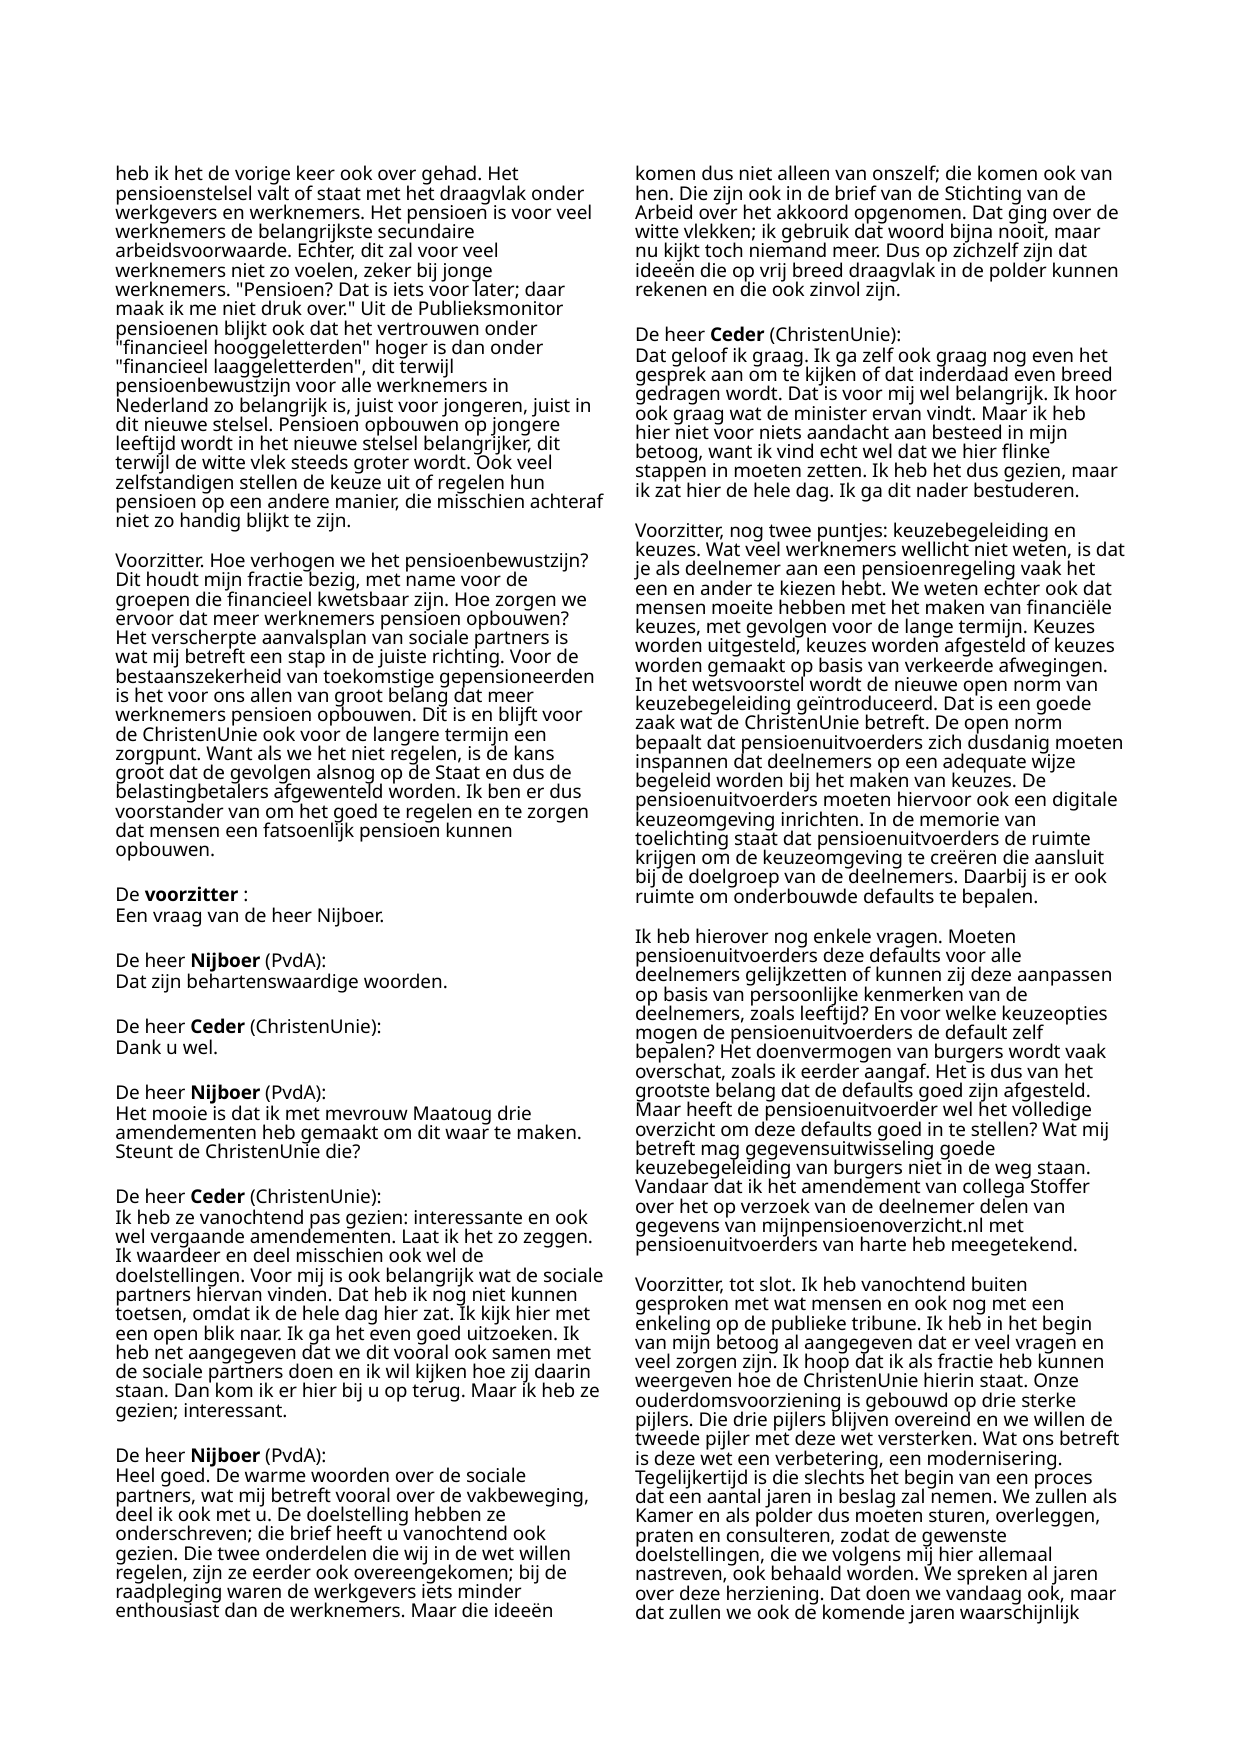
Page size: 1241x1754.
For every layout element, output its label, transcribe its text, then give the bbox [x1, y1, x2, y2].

text De heer Ceder (ChristenUnie): [115, 1183, 605, 1209]
text Dat geloof ik graag. Ik ga zelf ook graag nog even het gesprek aan om te kijken of dat inderdaad even breed gedragen wordt. Dat is voor mij wel belangrijk. Ik hoor ook graag wat de minister ervan vindt. Maar ik heb hier niet voor niets aandacht aan besteed in mijn betoog, want ik vind echt wel dat we hier flinke stappen in moeten zetten. Ik heb het dus gezien, maar ik zat hier de hele dag. Ik ga dit nader bestuderen. [635, 347, 1125, 501]
text Heel goed. De warme woorden over de sociale partners, wat mij betreft vooral over de vakbeweging, deel ik ook met u. De doelstelling hebben ze onderschreven; die brief heeft u vanochtend ook gezien. Die twee onderdelen die wij in de wet willen regelen, zijn ze eerder ook overeengekomen; bij de raadpleging waren de werkgevers iets minder enthousiast dan de werknemers. Maar die ideeën [115, 1467, 605, 1622]
text De heer Nijboer (PvdA): [115, 1442, 605, 1467]
text Het mooie is dat ik met mevrouw Maatoug drie amendementen heb gemaakt om dit waar te maken. Steunt de ChristenUnie die? [115, 1104, 605, 1162]
text De heer Nijboer (PvdA): [115, 1079, 605, 1104]
text Dank u wel. [115, 1039, 605, 1058]
text heb ik het de vorige keer ook over gehad. Het pensioenstelsel valt of staat met het draagvlak onder werkgevers en werknemers. Het pensioen is voor veel werknemers de belangrijkste secundaire arbeidsvoorwaarde. Echter, dit zal voor veel werknemers niet zo voelen, zeker bij jonge werknemers. "Pensioen? Dat is iets voor later; daar maak ik me niet druk over." Uit de Publieksmonitor pensioenen blijkt ook dat het vertrouwen onder "financieel hooggeletterden" hoger is dan onder "financieel laaggeletterden", dit terwijl pensioenbewustzijn voor alle werknemers in Nederland zo belangrijk is, juist voor jongeren, juist in dit nieuwe stelsel. Pensioen opbouwen op jongere leeftijd wordt in het nieuwe stelsel belangrijker, dit terwijl de witte vlek steeds groter wordt. Ook veel zelfstandigen stellen de keuze uit of regelen hun pensioen op een andere manier, die misschien achteraf niet zo handig blijkt te zijn. [115, 165, 605, 531]
text Een vraag van de heer Nijboer. [115, 907, 605, 926]
text Voorzitter. Hoe verhogen we het pensioenbewustzijn? Dit houdt mijn fractie bezig, met name voor de groepen die financieel kwetsbaar zijn. Hoe zorgen we ervoor dat meer werknemers pensioen opbouwen? Het verscherpte aanvalsplan van sociale partners is wat mij betreft een stap in de juiste richting. Voor de bestaanszekerheid van toekomstige gepensioneerden is het voor ons allen van groot belang dat meer werknemers pensioen opbouwen. Dit is en blijft voor de ChristenUnie ook voor de langere termijn een zorgpunt. Want als we het niet regelen, is de kans groot dat de gevolgen alsnog op de Staat en dus de belastingbetalers afgewenteld worden. Ik ben er dus voorstander van om het goed te regelen en te zorgen dat mensen een fatsoenlijk pensioen kunnen opbouwen. [115, 552, 605, 861]
text Voorzitter, nog twee puntjes: keuzebegeleiding en keuzes. Wat veel werknemers wellicht niet weten, is dat je als deelnemer aan een pensioenregeling vaak het een en ander te kiezen hebt. We weten echter ook dat mensen moeite hebben met het maken van financiële keuzes, met gevolgen voor de lange termijn. Keuzes worden uitgesteld, keuzes worden afgesteld of keuzes worden gemaakt op basis van verkeerde afwegingen. In het wetsvoorstel wordt de nieuwe open norm van keuzebegeleiding geïntroduceerd. Dat is een goede zaak wat de ChristenUnie betreft. De open norm bepaalt dat pensioenuitvoerders zich dusdanig moeten inspannen dat deelnemers op een adequate wijze begeleid worden bij het maken van keuzes. De pensioenuitvoerders moeten hiervoor ook een digitale keuzeomgeving inrichten. In de memorie van toelichting staat dat pensioenuitvoerders de ruimte krijgen om de keuzeomgeving te creëren die aansluit bij de doelgroep van de deelnemers. Daarbij is er ook ruimte om onderbouwde defaults te bepalen. [635, 522, 1125, 907]
text komen dus niet alleen van onszelf; die komen ook van hen. Die zijn ook in de brief van de Stichting van de Arbeid over het akkoord opgenomen. Dat ging over de witte vlekken; ik gebruik dat woord bijna nooit, maar nu kijkt toch niemand meer. Dus op zichzelf zijn dat ideeën die op vrij breed draagvlak in de polder kunnen rekenen en die ook zinvol zijn. [635, 165, 1125, 300]
text Ik heb hierover nog enkele vragen. Moeten pensioenuitvoerders deze defaults voor alle deelnemers gelijkzetten of kunnen zij deze aanpassen op basis van persoonlijke kenmerken van de deelnemers, zoals leeftijd? En voor welke keuzeopties mogen de pensioenuitvoerders de default zelf bepalen? Het doenvermogen van burgers wordt vaak overschat, zoals ik eerder aangaf. Het is dus van het grootste belang dat de defaults goed zijn afgesteld. Maar heeft de pensioenuitvoerder wel het volledige overzicht om deze defaults goed in te stellen? Wat mij betreft mag gegevensuitwisseling goede keuzebegeleiding van burgers niet in de weg staan. Vandaar dat ik het amendement van collega Stoffer over het op verzoek van de deelnemer delen van gegevens van mijnpensioenoverzicht.nl met pensioenuitvoerders van harte heb meegetekend. [635, 928, 1125, 1255]
text De voorzitter : [115, 881, 605, 907]
text De heer Ceder (ChristenUnie): [635, 321, 1125, 347]
text Voorzitter, tot slot. Ik heb vanochtend buiten gesproken met wat mensen en ook nog met een enkeling op de publieke tribune. Ik heb in het begin van mijn betoog al aangegeven dat er veel vragen en veel zorgen zijn. Ik hoop dat ik als fractie heb kunnen weergeven hoe de ChristenUnie hierin staat. Onze ouderdomsvoorziening is gebouwd op drie sterke pijlers. Die drie pijlers blijven overeind en we willen de tweede pijler met deze wet versterken. Wat ons betreft is deze wet een verbetering, een modernisering. Tegelijkertijd is die slechts het begin van een proces dat een aantal jaren in beslag zal nemen. We zullen als Kamer en als polder dus moeten sturen, overleggen, praten en consulteren, zodat de gewenste doelstellingen, die we volgens mij hier allemaal nastreven, ook behaald worden. We spreken al jaren over deze herziening. Dat doen we vandaag ook, maar dat zullen we ook de komende jaren waarschijnlijk [635, 1276, 1125, 1623]
text Ik heb ze vanochtend pas gezien: interessante en ook wel vergaande amendementen. Laat ik het zo zeggen. Ik waardeer en deel misschien ook wel de doelstellingen. Voor mij is ook belangrijk wat de sociale partners hiervan vinden. Dat heb ik nog niet kunnen toetsen, omdat ik de hele dag hier zat. Ik kijk hier met een open blik naar. Ik ga het even goed uitzoeken. Ik heb net aangegeven dat we dit vooral ook samen met de sociale partners doen en ik wil kijken hoe zij daarin staan. Dan kom ik er hier bij u op terug. Maar ik heb ze gezien; interessant. [115, 1209, 605, 1421]
text Dat zijn behartenswaardige woorden. [115, 973, 605, 992]
text De heer Nijboer (PvdA): [115, 947, 605, 973]
text De heer Ceder (ChristenUnie): [115, 1013, 605, 1039]
